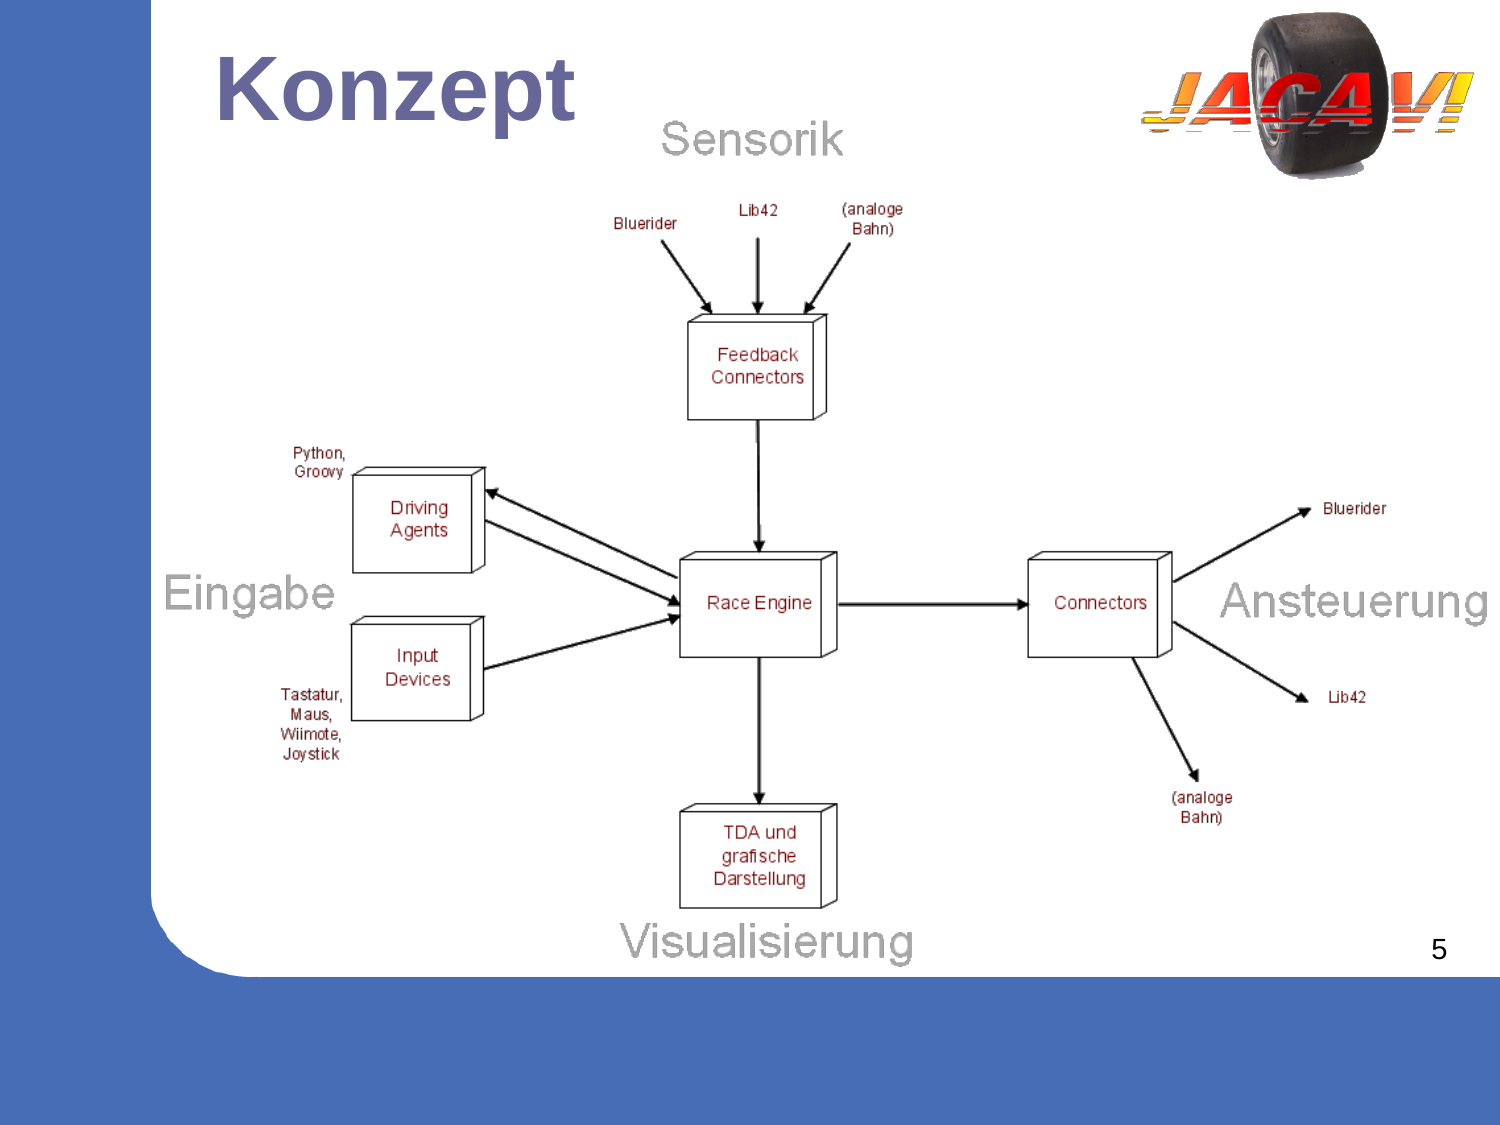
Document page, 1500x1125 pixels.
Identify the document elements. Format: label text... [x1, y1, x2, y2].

picture [0, 0, 1500, 1125]
title Konzept [214, 37, 1449, 96]
